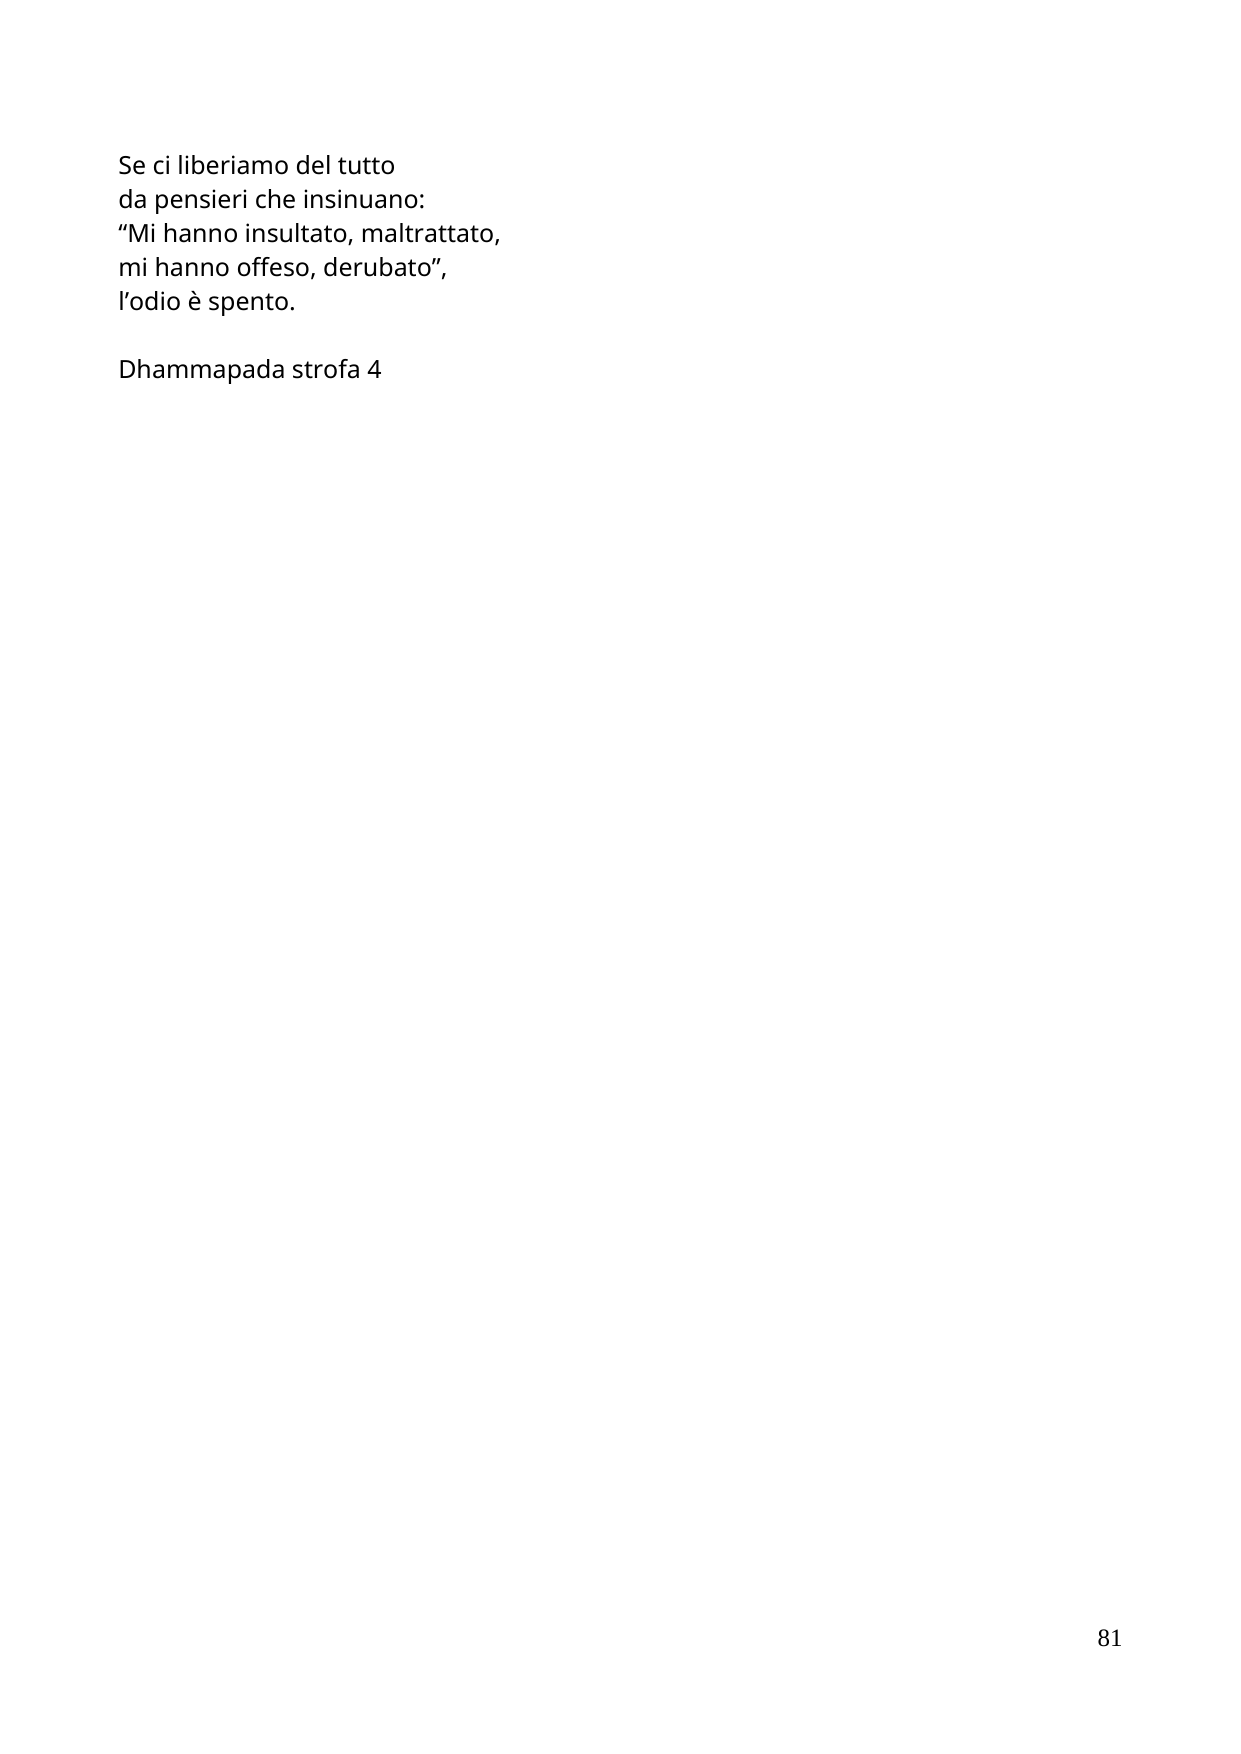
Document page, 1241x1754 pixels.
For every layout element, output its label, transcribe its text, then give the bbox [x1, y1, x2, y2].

text da pensieri che insinuano: [118, 182, 1122, 216]
text “Mi hanno insultato, maltrattato, [118, 216, 1122, 250]
text l’odio è spento. [118, 284, 1122, 318]
text Se ci liberiamo del tutto [118, 148, 1122, 182]
text mi hanno offeso, derubato”, [118, 250, 1122, 284]
text Dhammapada strofa 4 [118, 352, 1122, 386]
